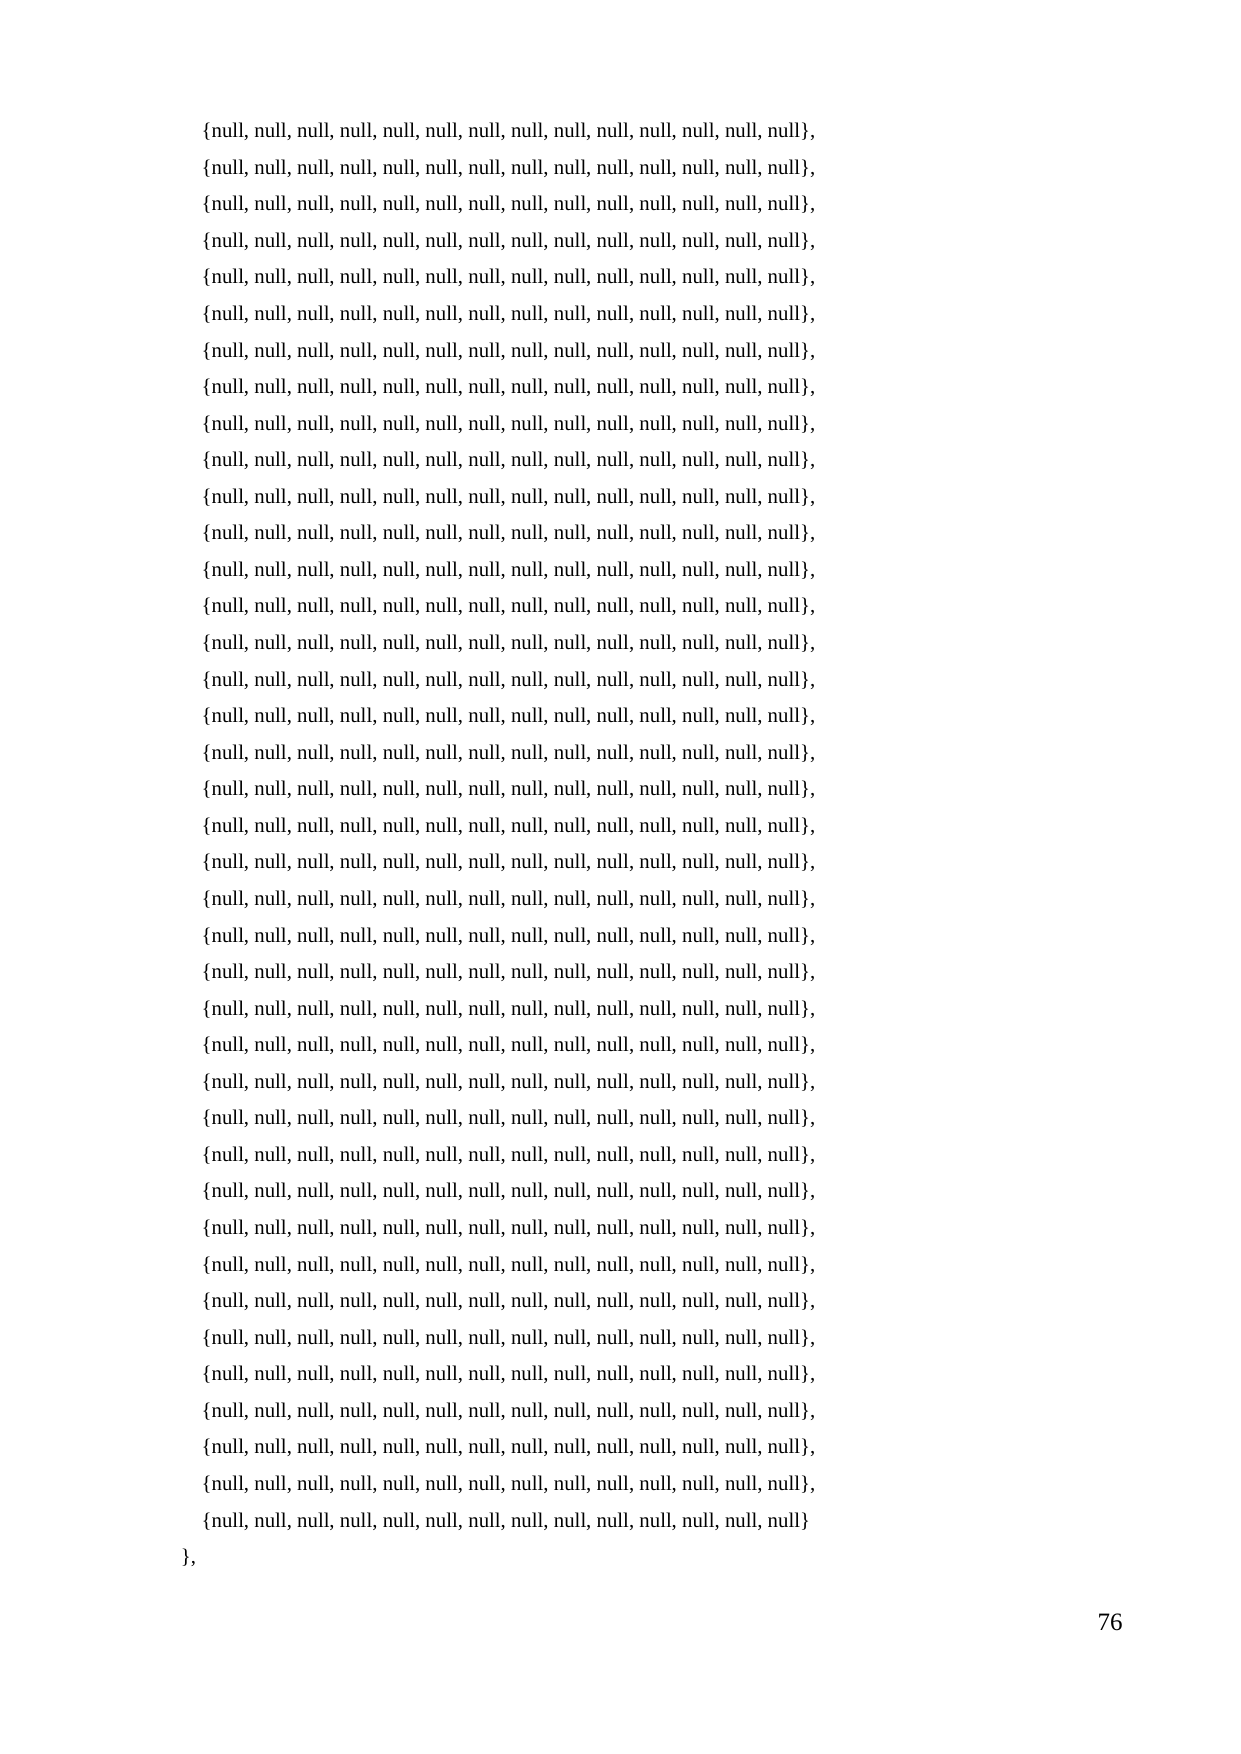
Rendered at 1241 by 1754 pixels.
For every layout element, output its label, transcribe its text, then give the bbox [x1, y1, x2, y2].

text {null, null, null, null, null, null, null, null, null, null, null, null, null, null}, [118, 1288, 1122, 1312]
text {null, null, null, null, null, null, null, null, null, null, null, null, null, null}, [118, 813, 1122, 837]
text {null, null, null, null, null, null, null, null, null, null, null, null, null, null}, [118, 1361, 1122, 1385]
text {null, null, null, null, null, null, null, null, null, null, null, null, null, null}, [118, 959, 1122, 983]
text {null, null, null, null, null, null, null, null, null, null, null, null, null, null}, [118, 1325, 1122, 1349]
text {null, null, null, null, null, null, null, null, null, null, null, null, null, null}, [118, 191, 1122, 215]
text {null, null, null, null, null, null, null, null, null, null, null, null, null, null}, [118, 740, 1122, 764]
text {null, null, null, null, null, null, null, null, null, null, null, null, null, null}, [118, 557, 1122, 581]
text {null, null, null, null, null, null, null, null, null, null, null, null, null, null}, [118, 849, 1122, 873]
text {null, null, null, null, null, null, null, null, null, null, null, null, null, null}, [118, 155, 1122, 179]
text {null, null, null, null, null, null, null, null, null, null, null, null, null, null} [118, 1507, 1122, 1532]
text {null, null, null, null, null, null, null, null, null, null, null, null, null, null}, [118, 776, 1122, 800]
text {null, null, null, null, null, null, null, null, null, null, null, null, null, null}, [118, 1471, 1122, 1495]
text {null, null, null, null, null, null, null, null, null, null, null, null, null, null}, [118, 1069, 1122, 1093]
text {null, null, null, null, null, null, null, null, null, null, null, null, null, null}, [118, 337, 1122, 362]
text {null, null, null, null, null, null, null, null, null, null, null, null, null, null}, [118, 264, 1122, 288]
text {null, null, null, null, null, null, null, null, null, null, null, null, null, null}, [118, 630, 1122, 654]
text {null, null, null, null, null, null, null, null, null, null, null, null, null, null}, [118, 1105, 1122, 1129]
text {null, null, null, null, null, null, null, null, null, null, null, null, null, null}, [118, 301, 1122, 325]
text {null, null, null, null, null, null, null, null, null, null, null, null, null, null}, [118, 520, 1122, 544]
text }, [118, 1544, 1122, 1568]
text {null, null, null, null, null, null, null, null, null, null, null, null, null, null}, [118, 411, 1122, 435]
text {null, null, null, null, null, null, null, null, null, null, null, null, null, null}, [118, 667, 1122, 691]
text {null, null, null, null, null, null, null, null, null, null, null, null, null, null}, [118, 1142, 1122, 1166]
text {null, null, null, null, null, null, null, null, null, null, null, null, null, null}, [118, 593, 1122, 617]
text {null, null, null, null, null, null, null, null, null, null, null, null, null, null}, [118, 1398, 1122, 1422]
text {null, null, null, null, null, null, null, null, null, null, null, null, null, null}, [118, 1434, 1122, 1458]
text {null, null, null, null, null, null, null, null, null, null, null, null, null, null}, [118, 1252, 1122, 1276]
text {null, null, null, null, null, null, null, null, null, null, null, null, null, null}, [118, 484, 1122, 508]
text {null, null, null, null, null, null, null, null, null, null, null, null, null, null}, [118, 996, 1122, 1020]
text {null, null, null, null, null, null, null, null, null, null, null, null, null, null}, [118, 228, 1122, 252]
text {null, null, null, null, null, null, null, null, null, null, null, null, null, null}, [118, 1032, 1122, 1056]
text {null, null, null, null, null, null, null, null, null, null, null, null, null, null}, [118, 1215, 1122, 1239]
text {null, null, null, null, null, null, null, null, null, null, null, null, null, null}, [118, 374, 1122, 398]
text {null, null, null, null, null, null, null, null, null, null, null, null, null, null}, [118, 1178, 1122, 1202]
text {null, null, null, null, null, null, null, null, null, null, null, null, null, null}, [118, 922, 1122, 947]
text {null, null, null, null, null, null, null, null, null, null, null, null, null, null}, [118, 886, 1122, 910]
text {null, null, null, null, null, null, null, null, null, null, null, null, null, null}, [118, 118, 1122, 142]
text {null, null, null, null, null, null, null, null, null, null, null, null, null, null}, [118, 703, 1122, 727]
text {null, null, null, null, null, null, null, null, null, null, null, null, null, null}, [118, 447, 1122, 471]
